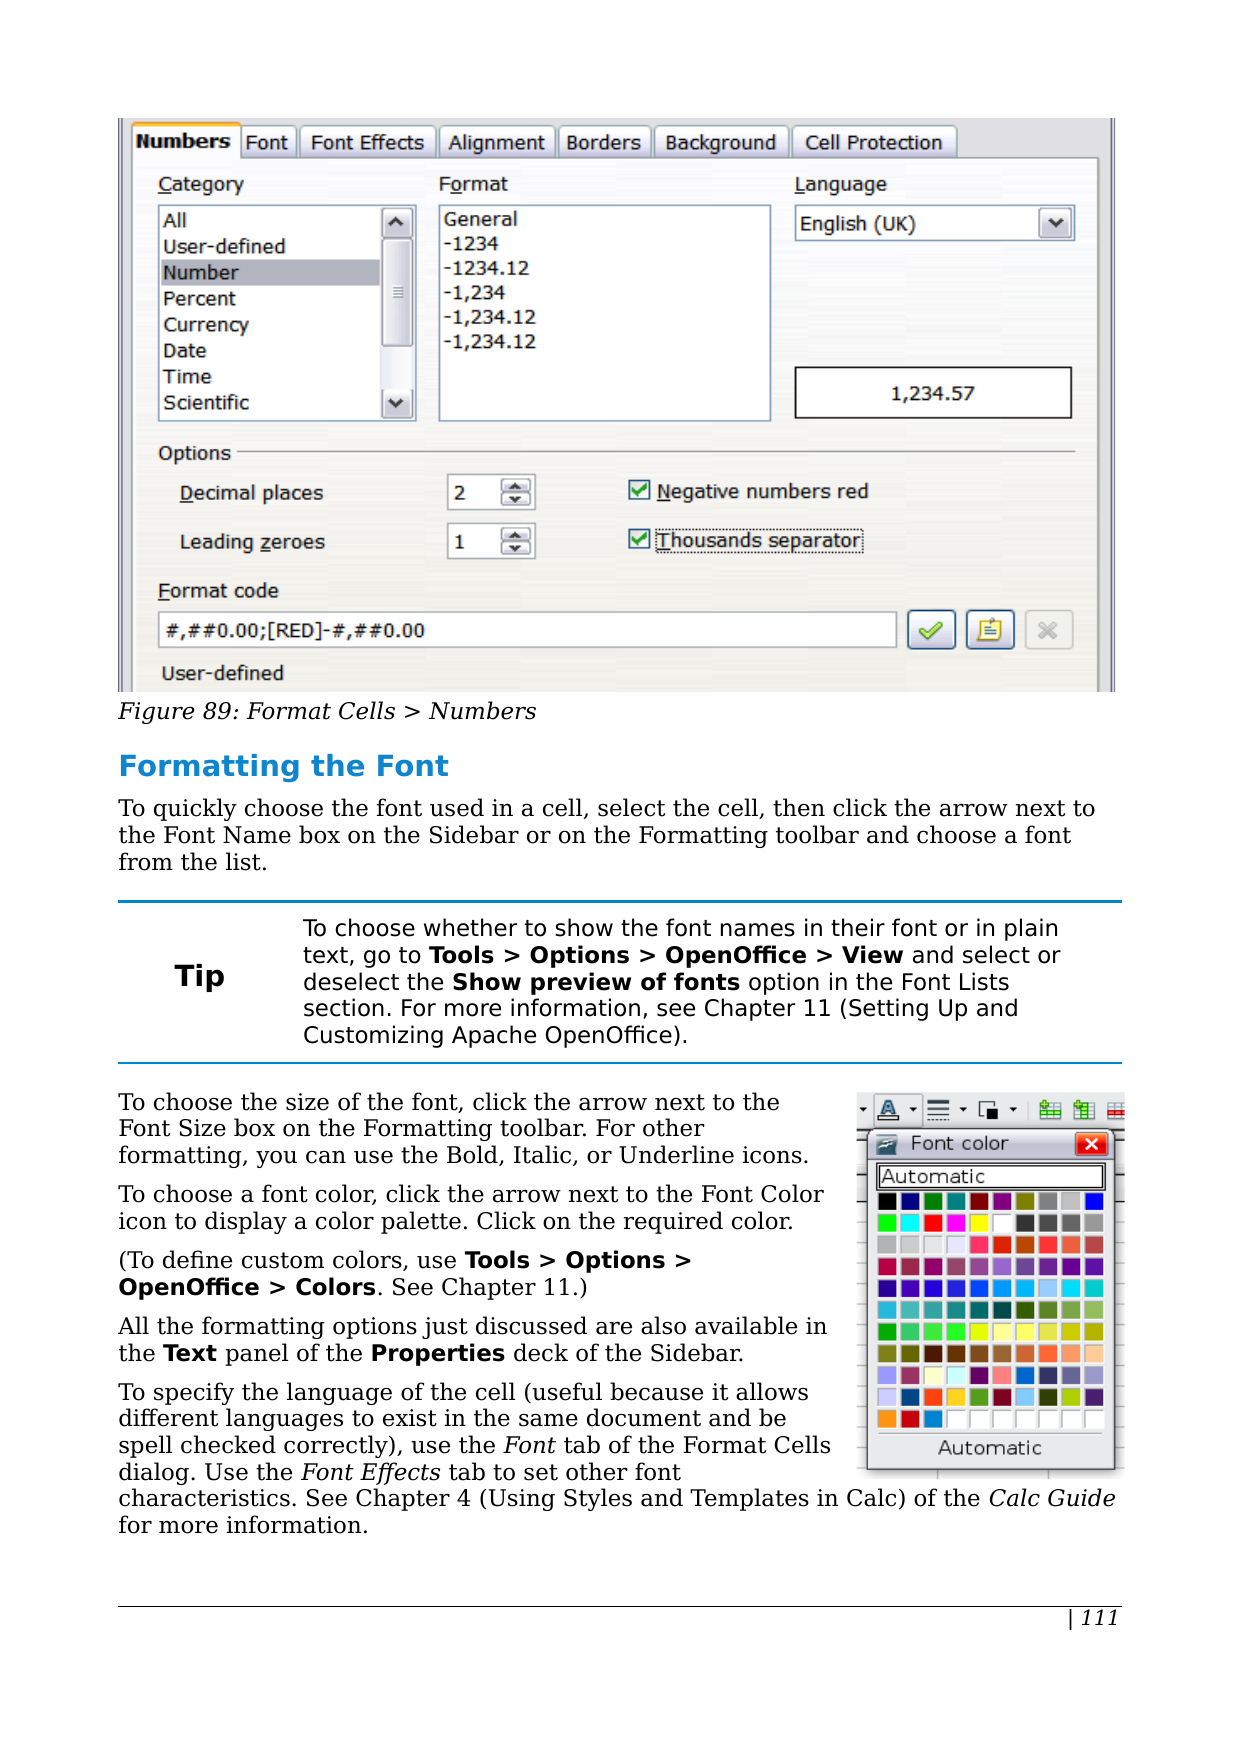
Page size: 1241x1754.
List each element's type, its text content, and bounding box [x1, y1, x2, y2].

text Figure 89: Format Cells > Numbers [118, 698, 1115, 725]
table_header To choose whether to show the font names in their font or in plain text, go to Tools > Options > OpenOffice > View and select or deselect the Show preview of fonts option in the Font Lists section. For more information, see Chapter 11 (Setting Up and Customizing Apache OpenOffice). [281, 903, 1122, 1062]
text To specify the language of the cell (useful because it allows different languages to exist in the same document and be spell checked correctly), use the Font tab of the Format Cells dialog. Use the Font Effects tab to set other font characteristics. See Chapter 4 (Using Styles and Templates in Calc) of the Calc Guide for more information. [118, 1379, 1122, 1539]
picture [118, 118, 1116, 692]
text To choose the size of the font, click the arrow next to the Font Size box on the Formatting toolbar. For other formatting, you can use the Bold, Italic, or Underline icons. [118, 1089, 1122, 1169]
text To choose a font color, click the arrow next to the Font Color icon to display a color palette. Click on the required color. [118, 1181, 856, 1235]
text (To define custom colors, use Tools > Options > OpenOffice > Colors. See Chapter 11.) [118, 1247, 856, 1301]
table_header Tip [118, 903, 281, 1062]
subtitle Formatting the Font [118, 749, 1122, 783]
text To quickly choose the font used in a cell, select the cell, then click the arrow next to the Font Name box on the Sidebar or on the Formatting toolbar and choose a font from the list. [118, 795, 1122, 875]
text All the formatting options just discussed are also available in the Text panel of the Properties deck of the Sidebar. [118, 1313, 856, 1366]
picture [856, 1091, 1125, 1479]
